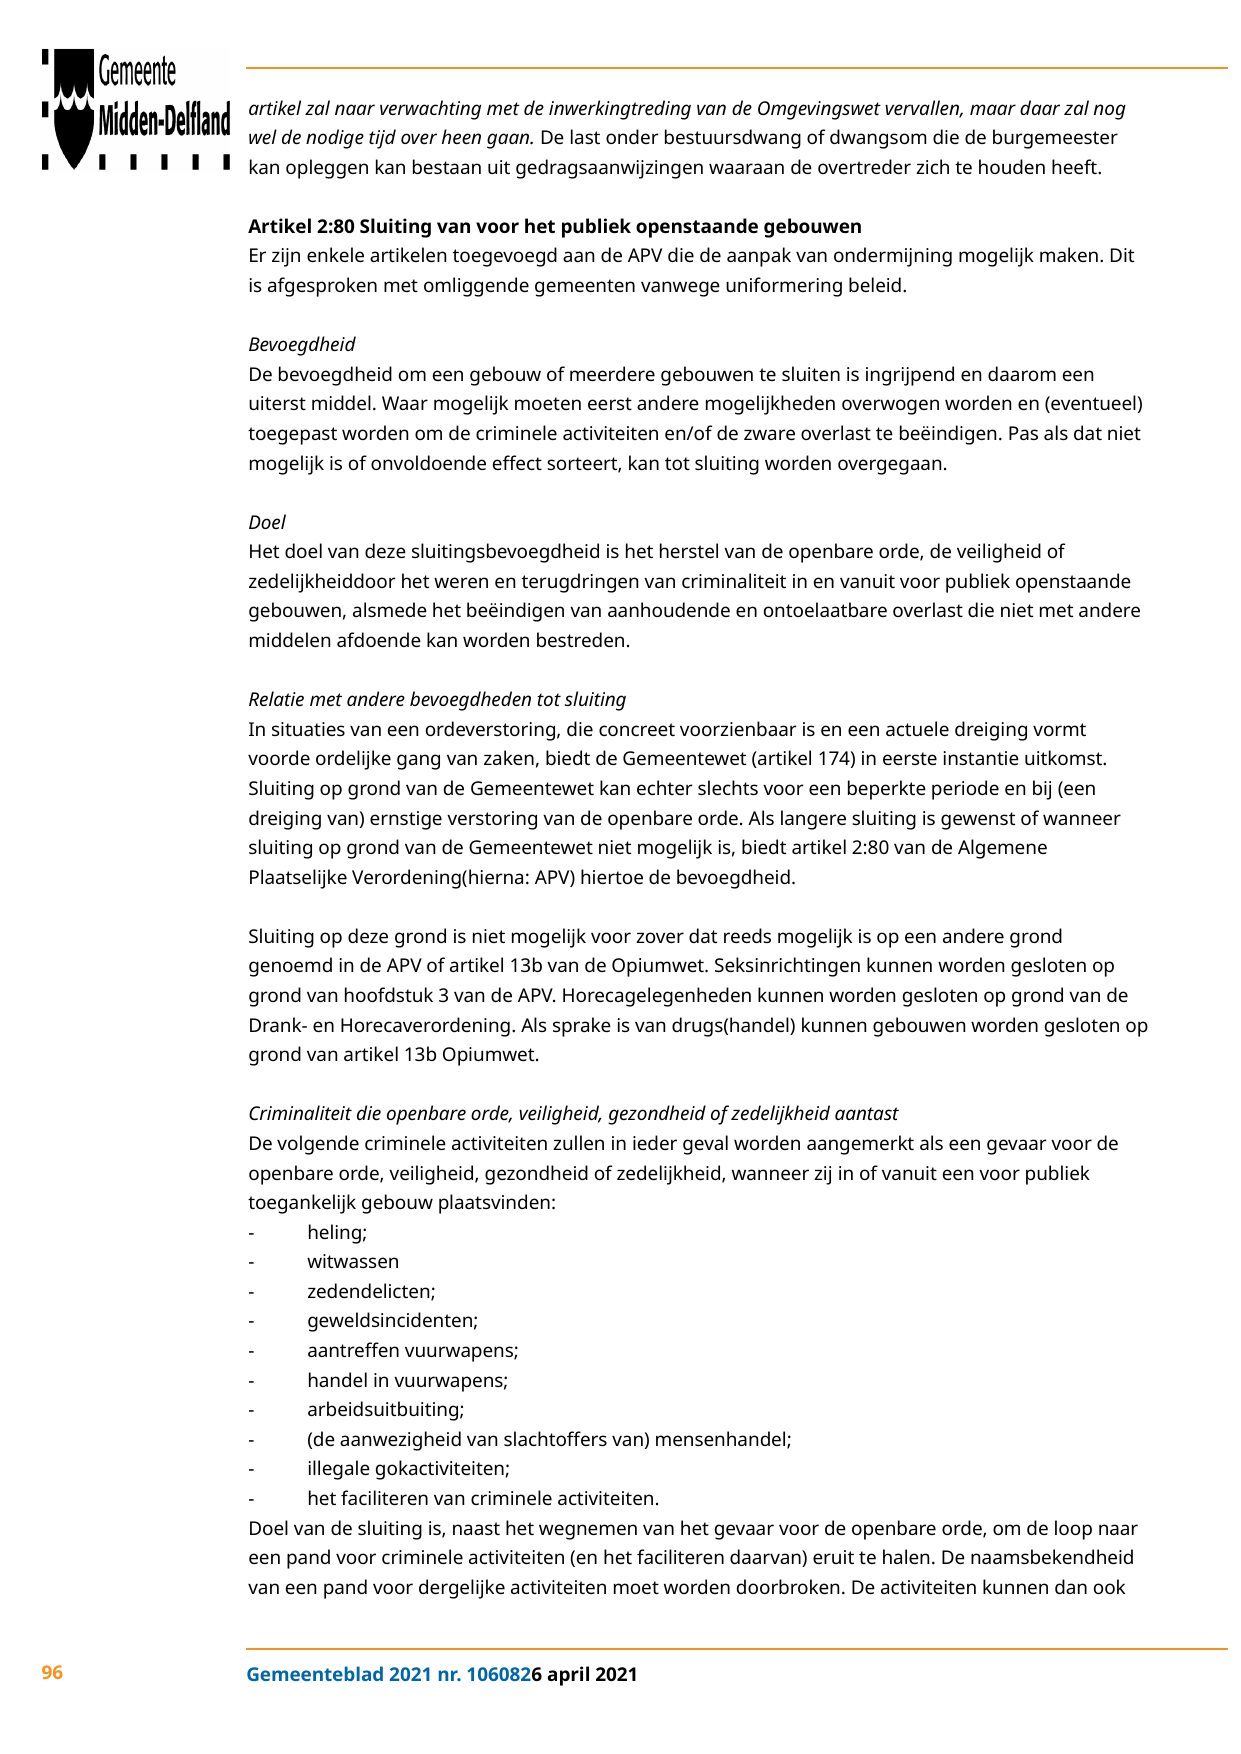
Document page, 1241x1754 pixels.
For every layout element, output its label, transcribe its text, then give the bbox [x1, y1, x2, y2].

text Artikel 2:80 Sluiting van voor het publiek openstaande gebouwen [248, 213, 1152, 239]
list aantreffen vuurwapens; [248, 1337, 1152, 1363]
text Doel [248, 509, 1152, 535]
list (de aanwezigheid van slachtoffers van) mensenhandel; [248, 1426, 1152, 1452]
text artikel zal naar verwachting met de inwerkingtreding van de Omgevingswet vervallen, maar daar zal nog wel de nodige tijd over heen gaan. De last onder bestuursdwang of dwangsom die de burgemeester kan opleggen kan bestaan uit gedragsaanwijzingen waaraan de overtreder zich te houden heeft. [248, 95, 1152, 180]
text De volgende criminele activiteiten zullen in ieder geval worden aangemerkt als een gevaar voor de openbare orde, veiligheid, gezondheid of zedelijkheid, wanneer zij in of vanuit een voor publiek toegankelijk gebouw plaatsvinden: [248, 1130, 1152, 1215]
list arbeidsuitbuiting; [248, 1396, 1152, 1422]
list heling; [248, 1219, 1152, 1245]
list illegale gokactiviteiten; [248, 1456, 1152, 1481]
text Relatie met andere bevoegdheden tot sluiting [248, 686, 1152, 712]
list het faciliteren van criminele activiteiten. [248, 1485, 1152, 1511]
text Criminaliteit die openbare orde, veiligheid, gezondheid of zedelijkheid aantast [248, 1101, 1152, 1126]
list handel in vuurwapens; [248, 1367, 1152, 1393]
list witwassen [248, 1248, 1152, 1274]
text De bevoegdheid om een gebouw of meerdere gebouwen te sluiten is ingrijpend en daarom een uiterst middel. Waar mogelijk moeten eerst andere mogelijkheden overwogen worden en (eventueel) toegepast worden om de criminele activiteiten en/of de zware overlast te beëindigen. Pas als dat niet mogelijk is of onvoldoende effect sorteert, kan tot sluiting worden overgegaan. [248, 361, 1152, 476]
text Bevoegdheid [248, 331, 1152, 357]
list geweldsincidenten; [248, 1308, 1152, 1333]
text Doel van de sluiting is, naast het wegnemen van het gevaar voor de openbare orde, om de loop naar een pand voor criminele activiteiten (en het faciliteren daarvan) eruit te halen. De naamsbekendheid van een pand voor dergelijke activiteiten moet worden doorbroken. De activiteiten kunnen dan ook [248, 1515, 1152, 1600]
text In situaties van een ordeverstoring, die concreet voorzienbaar is en een actuele dreiging vormt voorde ordelijke gang van zaken, biedt de Gemeentewet (artikel 174) in eerste instantie uitkomst. Sluiting op grond van de Gemeentewet kan echter slechts voor een beperkte periode en bij (een dreiging van) ernstige verstoring van de openbare orde. Als langere sluiting is gewenst of wanneer sluiting op grond van de Gemeentewet niet mogelijk is, biedt artikel 2:80 van de Algemene Plaatselijke Verordening(hierna: APV) hiertoe de bevoegdheid. [248, 716, 1152, 890]
text Sluiting op deze grond is niet mogelijk voor zover dat reeds mogelijk is op een andere grond genoemd in de APV of artikel 13b van de Opiumwet. Seksinrichtingen kunnen worden gesloten op grond van hoofdstuk 3 van de APV. Horecagelegenheden kunnen worden gesloten op grond van de Drank- en Horecaverordening. Als sprake is van drugs(handel) kunnen gebouwen worden gesloten op grond van artikel 13b Opiumwet. [248, 923, 1152, 1067]
picture [41, 47, 231, 172]
text Het doel van deze sluitingsbevoegdheid is het herstel van de openbare orde, de veiligheid of zedelijkheiddoor het weren en terugdringen van criminaliteit in en vanuit voor publiek openstaande gebouwen, alsmede het beëindigen van aanhoudende en ontoelaatbare overlast die niet met andere middelen afdoende kan worden bestreden. [248, 538, 1152, 653]
text Er zijn enkele artikelen toegevoegd aan de APV die de aanpak van ondermijning mogelijk maken. Dit is afgesproken met omliggende gemeenten vanwege uniformering beleid. [248, 243, 1152, 298]
list zedendelicten; [248, 1278, 1152, 1304]
